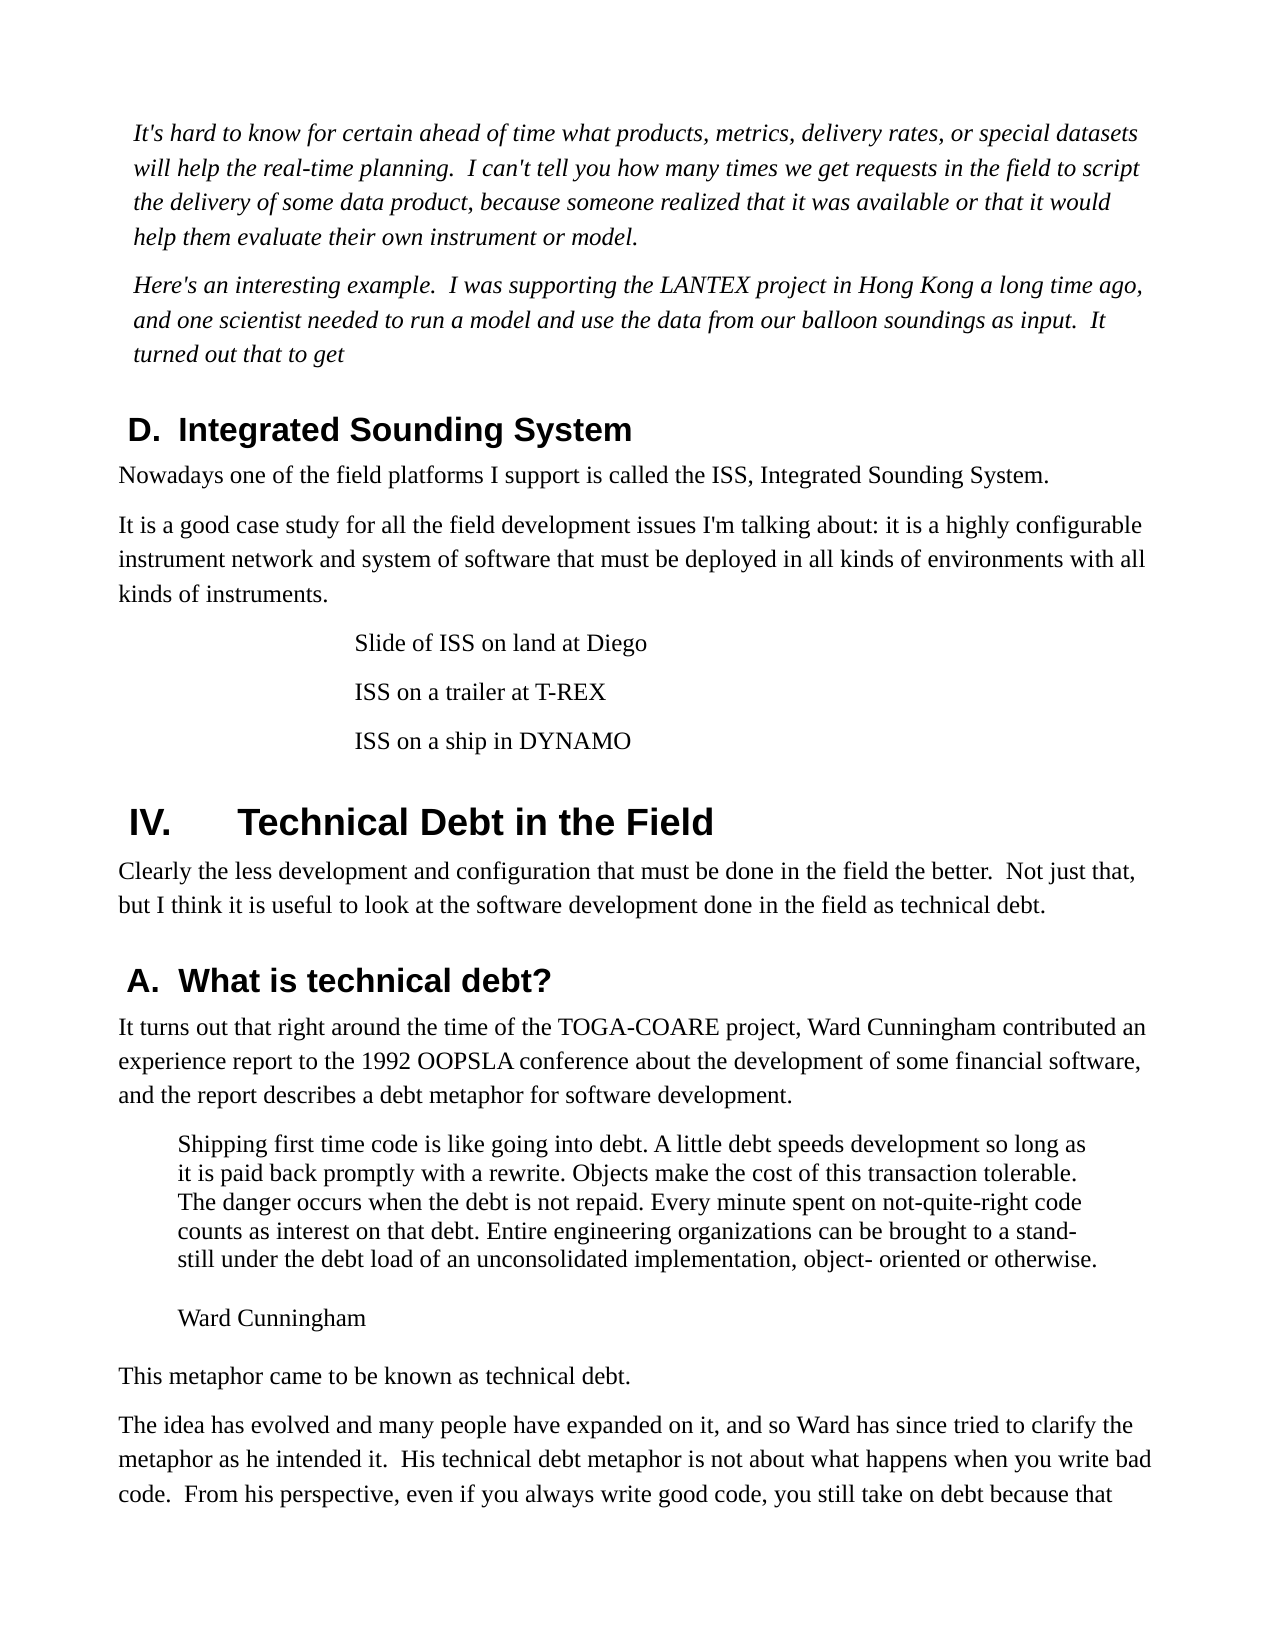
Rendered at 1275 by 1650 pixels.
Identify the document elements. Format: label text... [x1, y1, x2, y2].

text This metaphor came to be known as technical debt. [118, 1361, 1157, 1390]
text Ward Cunningham [177, 1303, 1098, 1332]
text Here's an interesting example. I was supporting the LANTEX project in Hong Kong a long time ago, and one scientist needed to run a model and use the data from our balloon soundings as input. It turned out that to get [133, 271, 1157, 368]
subtitle Technical Debt in the Field [118, 800, 1157, 843]
text Clearly the less development and configuration that must be done in the field the better. Not just that, but I think it is useful to look at the software development done in the field as technical debt. [118, 856, 1157, 919]
text It turns out that right around the time of the TOGA-COARE project, Ward Cunningham contributed an experience report to the 1992 OOPSLA conference about the development of some financial software, and the report describes a debt metaphor for software development. [118, 1012, 1157, 1109]
subtitle Integrated Sounding System [118, 409, 1157, 448]
text ISS on a trailer at T-REX [354, 677, 1157, 706]
text ISS on a ship in DYNAMO [354, 726, 1157, 754]
text The idea has evolved and many people have expanded on it, and so Ward has since tried to clarify the metaphor as he intended it. His technical debt metaphor is not about what happens when you write bad code. From his perspective, even if you always write good code, you still take on debt because that [118, 1410, 1157, 1508]
text Nowadays one of the field platforms I support is called the ISS, Integrated Sounding System. [118, 461, 1157, 489]
text Slide of ISS on land at Diego [354, 628, 1157, 656]
subtitle What is technical debt? [118, 960, 1157, 999]
text It's hard to know for certain ahead of time what products, metrics, delivery rates, or special datasets will help the real-time planning. I can't tell you how many times we get requests in the field to script the delivery of some data product, because someone realized that it was available or that it would help them evaluate their own instrument or model. [133, 118, 1157, 250]
text It is a good case study for all the field development issues I'm talking about: it is a highly configurable instrument network and system of software that must be deployed in all kinds of environments with all kinds of instruments. [118, 510, 1157, 607]
text Shipping first time code is like going into debt. A little debt speeds development so long as it is paid back promptly with a rewrite. Objects make the cost of this transaction tolerable. The danger occurs when the debt is not repaid. Every minute spent on not-quite-right code counts as interest on that debt. Entire engineering organizations can be brought to a stand-still under the debt load of an unconsolidated implementation, object- oriented or otherwise. [177, 1129, 1098, 1273]
